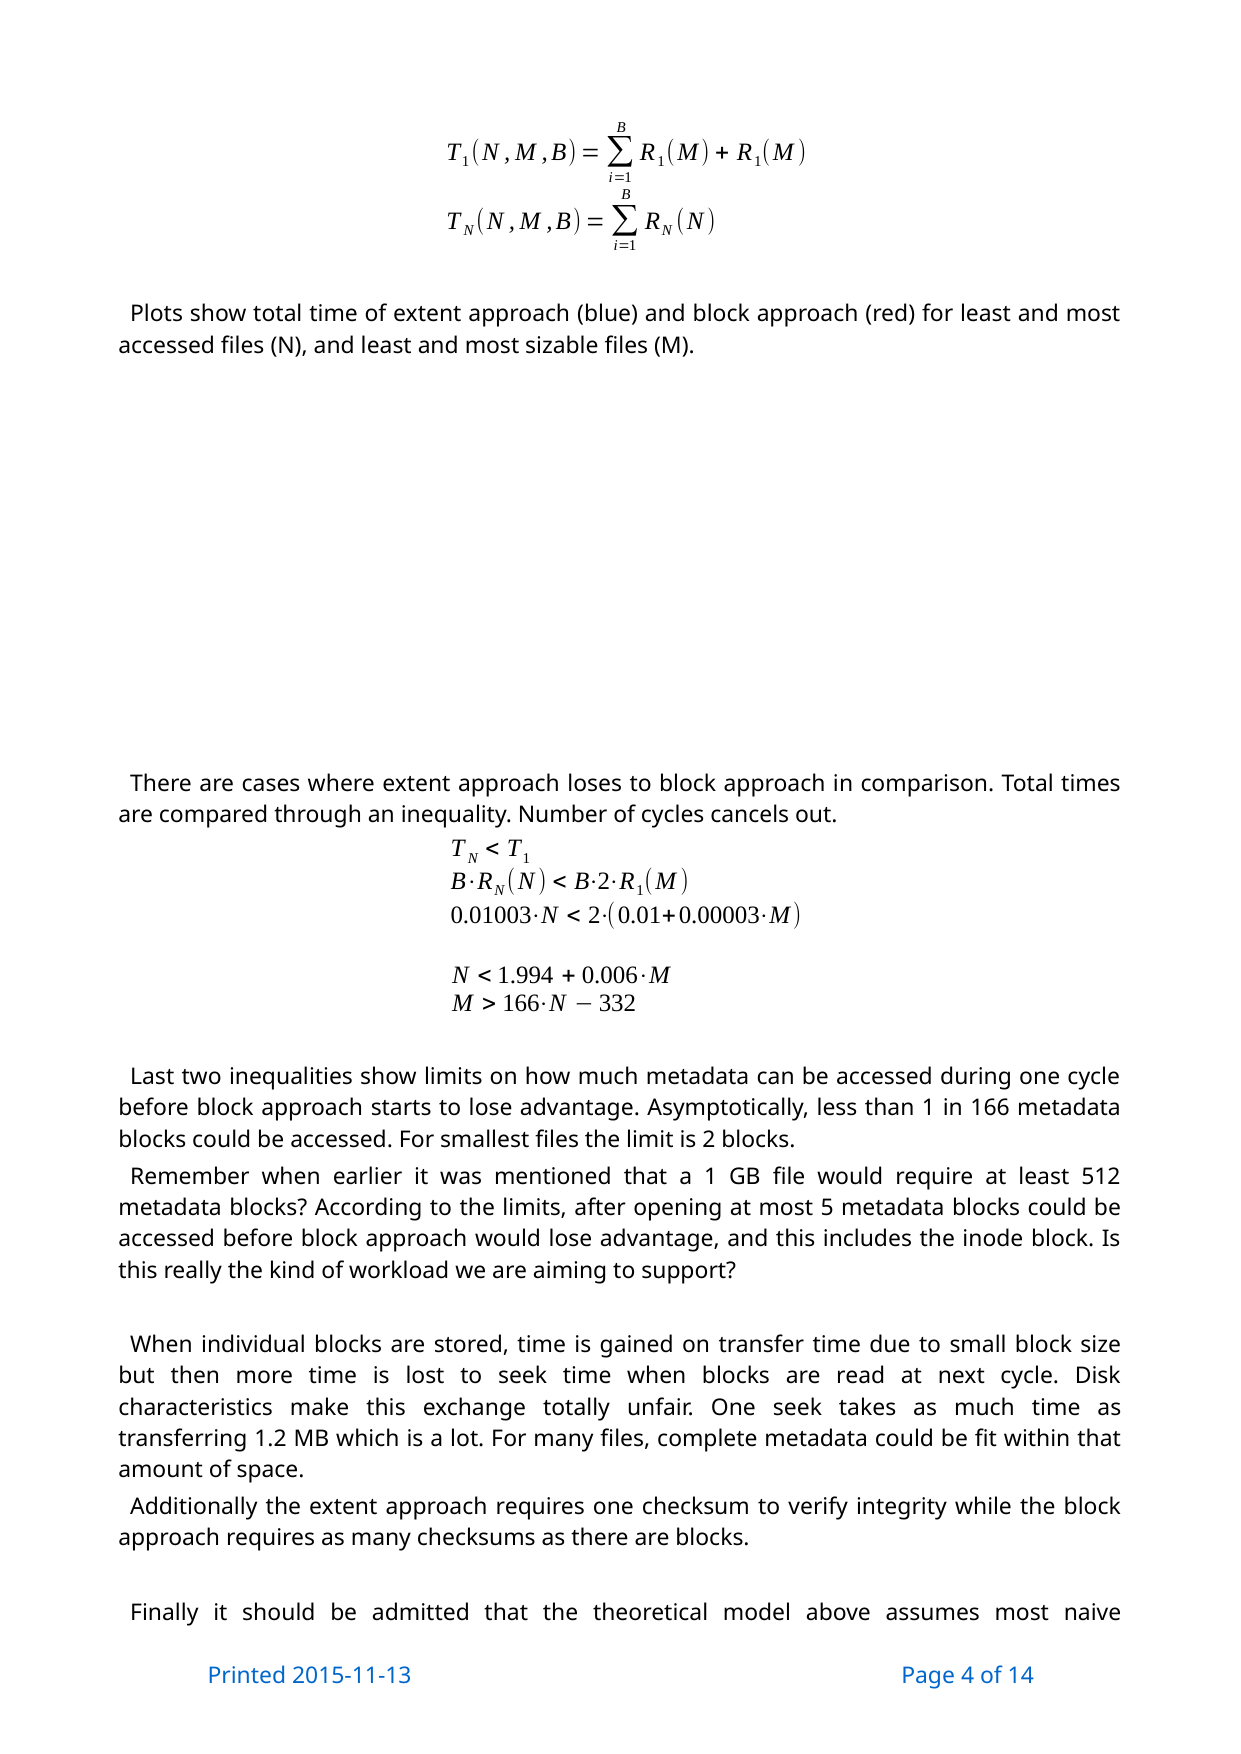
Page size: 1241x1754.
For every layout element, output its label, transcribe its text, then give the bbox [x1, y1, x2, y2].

text Remember when earlier it was mentioned that a 1 GB file would require at least 512 metadata blocks? According to the limits, after opening at most 5 metadata blocks could be accessed before block approach would lose advantage, and this includes the inode block. Is this really the kind of workload we are aiming to support? [118, 1160, 1122, 1285]
text Finally it should be admitted that the theoretical model above assumes most naive [118, 1596, 1122, 1627]
text Plots show total time of extent approach (blue) and block approach (red) for least and most accessed files (N), and least and most sizable files (M). [118, 297, 1122, 360]
text There are cases where extent approach loses to block approach in comparison. Total times are compared through an inequality. Number of cycles cancels out. [118, 766, 1122, 829]
text When individual blocks are stored, time is gained on transfer time due to small block size but then more time is lost to seek time when blocks are read at next cycle. Disk characteristics make this exchange totally unfair. One seek takes as much time as transferring 1.2 MB which is a lot. For many files, complete metadata could be fit within that amount of space. [118, 1328, 1122, 1484]
text Additionally the extent approach requires one checksum to verify integrity while the block approach requires as many checksums as there are blocks. [118, 1490, 1122, 1553]
text Last two inequalities show limits on how much metadata can be accessed during one cycle before block approach starts to lose advantage. Asymptotically, less than 1 in 166 metadata blocks could be accessed. For smallest files the limit is 2 blocks. [118, 1060, 1122, 1154]
